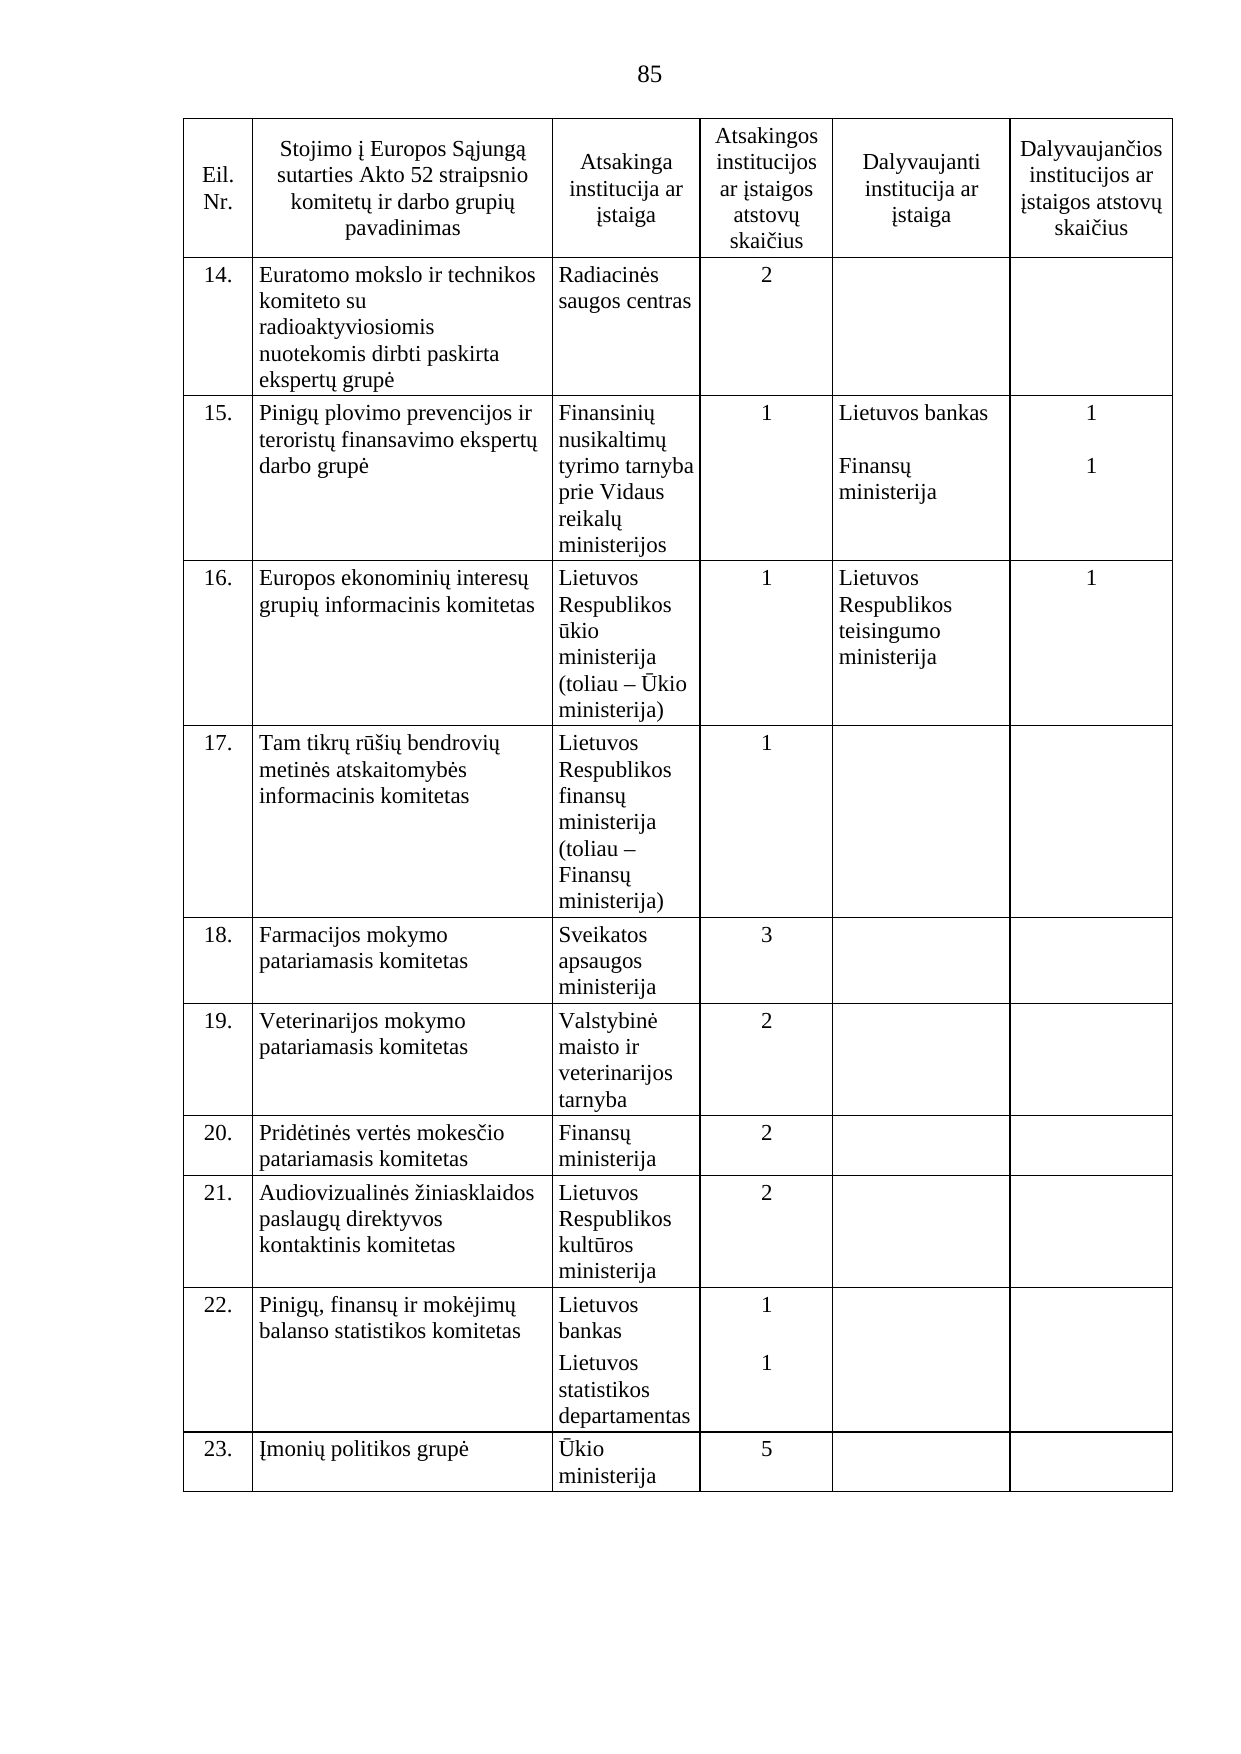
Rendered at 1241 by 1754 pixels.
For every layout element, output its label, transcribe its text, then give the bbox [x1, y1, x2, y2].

table_cell [1011, 1176, 1172, 1287]
table_cell Radiacinės saugos centras [553, 258, 699, 395]
table_cell Audiovizualinės žiniasklaidos paslaugų direktyvos kontaktinis komitetas [253, 1176, 552, 1287]
table_cell 1 [701, 726, 832, 917]
table_cell 19. [184, 1004, 252, 1115]
table_cell Lietuvos Respublikos finansų ministerija (toliau – Finansų ministerija) [553, 726, 699, 917]
table_cell [1011, 1346, 1172, 1431]
table_cell 1 1 [1011, 396, 1172, 560]
table_cell [1011, 1288, 1172, 1346]
table_cell 2 [701, 1004, 832, 1115]
table_cell Lietuvos Respublikos teisingumo ministerija [833, 561, 1009, 725]
table_cell Lietuvos statistikos departamentas [553, 1346, 699, 1431]
table_cell Tam tikrų rūšių bendrovių metinės atskaitomybės informacinis komitetas [253, 726, 552, 917]
table_cell [833, 1288, 1009, 1346]
table_cell [1011, 1004, 1172, 1115]
table_cell Lietuvos bankas Finansų ministerija [833, 396, 1009, 560]
table_cell 17. [184, 726, 252, 917]
table_cell Finansinių nusikaltimų tyrimo tarnyba prie Vidaus reikalų ministerijos [553, 396, 699, 560]
table_cell [1011, 1116, 1172, 1174]
table_cell 5 [701, 1433, 832, 1491]
table_cell 2 [701, 1176, 832, 1287]
table_header Atsakinga institucija ar įstaiga [553, 119, 699, 257]
table_cell [1011, 258, 1172, 395]
table_cell [253, 1346, 552, 1431]
table_cell [833, 1004, 1009, 1115]
table_cell Euratomo mokslo ir technikos komiteto su radioaktyviosiomis nuotekomis dirbti paskirta ekspertų grupė [253, 258, 552, 395]
table_cell [833, 726, 1009, 917]
table_cell [184, 1346, 252, 1431]
table_cell [833, 918, 1009, 1003]
table_cell 1 [1011, 561, 1172, 725]
table_cell Pinigų, finansų ir mokėjimų balanso statistikos komitetas [253, 1288, 552, 1346]
table_cell 16. [184, 561, 252, 725]
table_cell 1 [701, 1288, 832, 1346]
table_cell 2 [701, 258, 832, 395]
table_cell Lietuvos Respublikos kultūros ministerija [553, 1176, 699, 1287]
table_cell 14. [184, 258, 252, 395]
table_cell [833, 1176, 1009, 1287]
table_cell [833, 1116, 1009, 1174]
table_cell [1011, 726, 1172, 917]
table_cell 1 [701, 396, 832, 560]
table_cell 23. [184, 1433, 252, 1491]
table_header Atsakingos institucijos ar įstaigos atstovų skaičius [701, 119, 832, 257]
table_cell Pridėtinės vertės mokesčio patariamasis komitetas [253, 1116, 552, 1174]
table_cell [1011, 1433, 1172, 1491]
table_cell 21. [184, 1176, 252, 1287]
table_cell 20. [184, 1116, 252, 1174]
table_cell 3 [701, 918, 832, 1003]
table_cell Sveikatos apsaugos ministerija [553, 918, 699, 1003]
table_cell Europos ekonominių interesų grupių informacinis komitetas [253, 561, 552, 725]
table_cell Veterinarijos mokymo patariamasis komitetas [253, 1004, 552, 1115]
table_cell 1 [701, 561, 832, 725]
table_cell Lietuvos bankas [553, 1288, 699, 1346]
table_cell Lietuvos Respublikos ūkio ministerija (toliau – Ūkio ministerija) [553, 561, 699, 725]
table_cell [1011, 918, 1172, 1003]
table_cell [833, 1433, 1009, 1491]
table_cell [833, 258, 1009, 395]
table_cell Valstybinė maisto ir veterinarijos tarnyba [553, 1004, 699, 1115]
table_header Stojimo į Europos Sąjungą sutarties Akto 52 straipsnio komitetų ir darbo grupių pavadinimas [253, 119, 552, 257]
table_header Eil. Nr. [184, 119, 252, 257]
table_cell 2 [701, 1116, 832, 1174]
table_cell 18. [184, 918, 252, 1003]
table_cell Pinigų plovimo prevencijos ir teroristų finansavimo ekspertų darbo grupė [253, 396, 552, 560]
table_header Dalyvaujanti institucija ar įstaiga [833, 119, 1009, 257]
table_cell Įmonių politikos grupė [253, 1433, 552, 1491]
table_header Dalyvaujančios institucijos ar įstaigos atstovų skaičius [1011, 119, 1172, 257]
table_cell 22. [184, 1288, 252, 1346]
table_cell 1 [701, 1346, 832, 1431]
table_cell Farmacijos mokymo patariamasis komitetas [253, 918, 552, 1003]
table_cell [833, 1346, 1009, 1431]
table_cell 15. [184, 396, 252, 560]
table_cell Finansų ministerija [553, 1116, 699, 1174]
table_cell Ūkio ministerija [553, 1433, 699, 1491]
